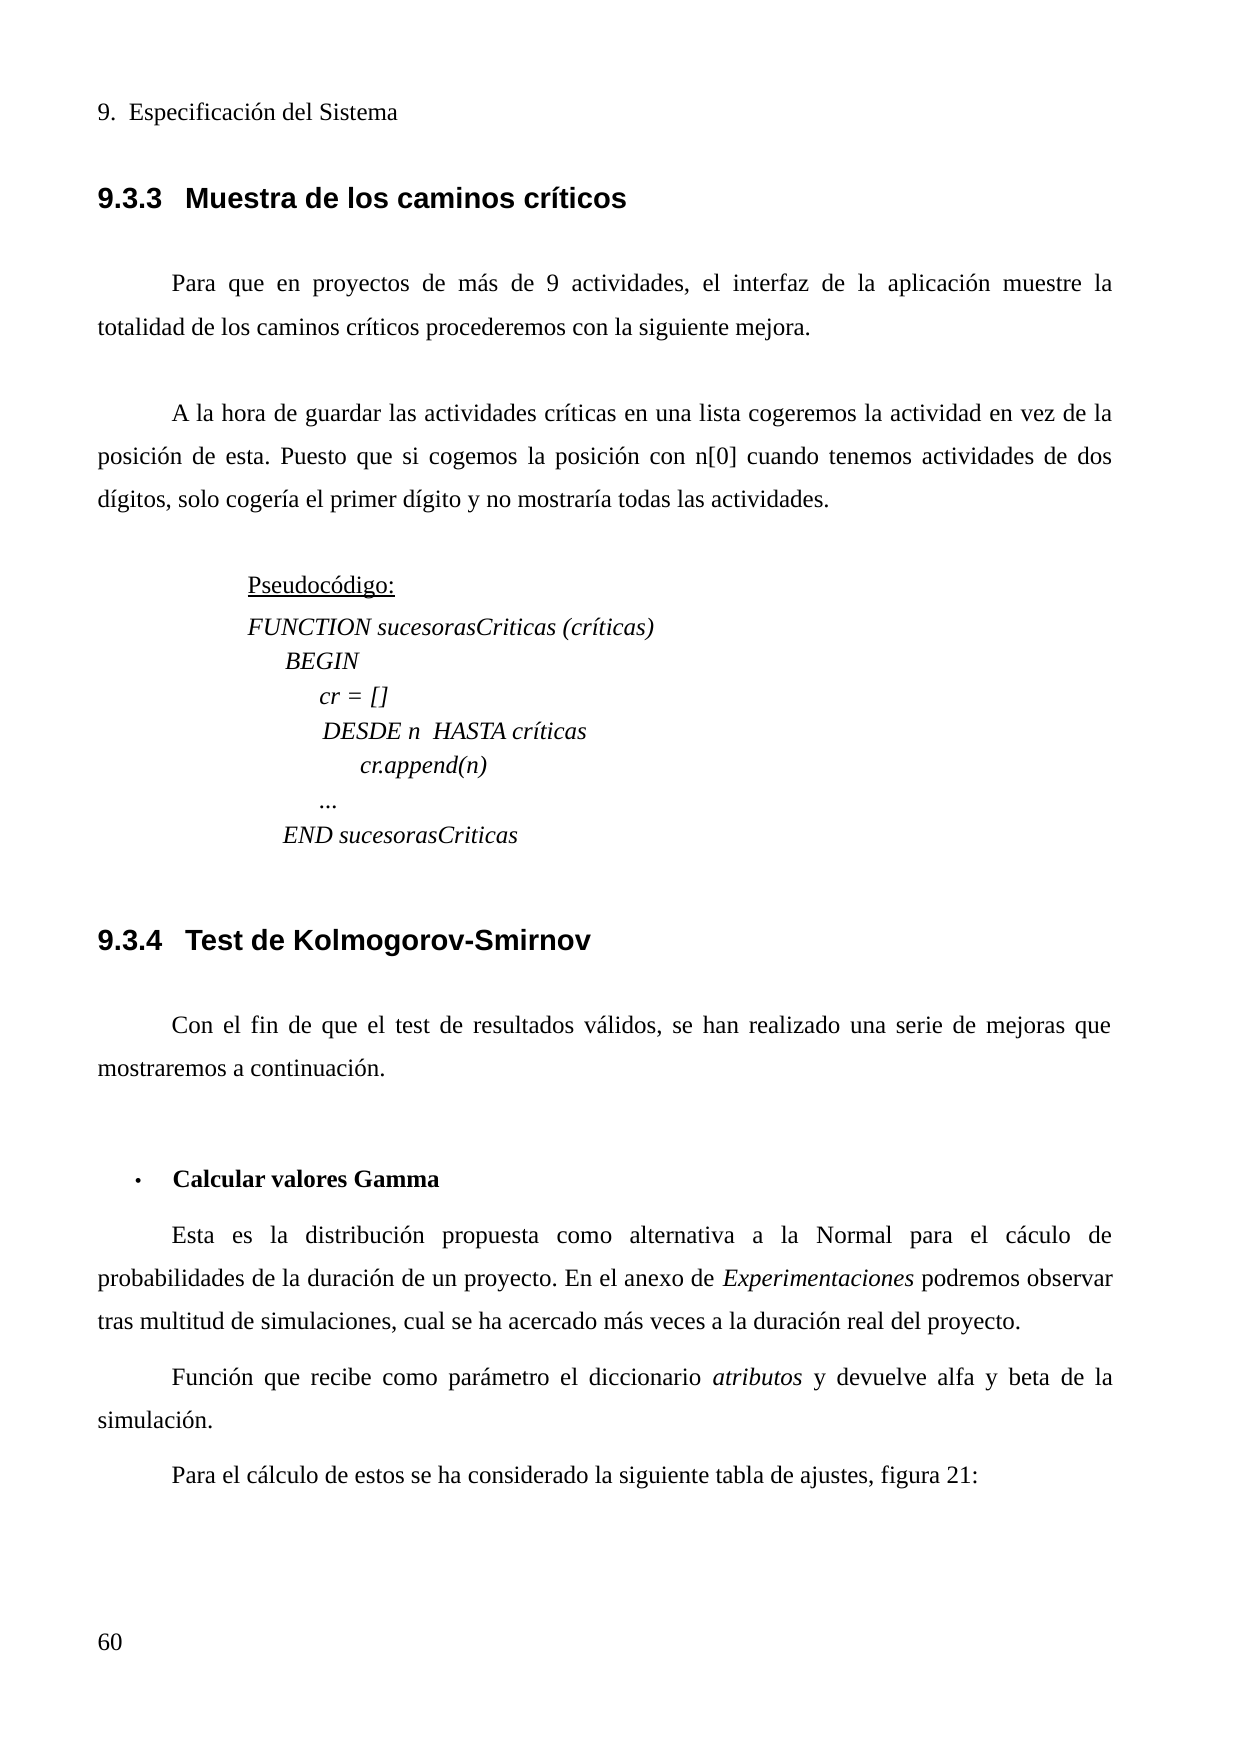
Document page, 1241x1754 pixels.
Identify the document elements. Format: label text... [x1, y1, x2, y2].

text Para el cálculo de estos se ha considerado la siguiente tabla de ajustes, figura 21: [97, 1461, 1113, 1489]
text cr = [] [97, 681, 1113, 710]
subtitle Test de Kolmogorov-Smirnov [97, 923, 1113, 956]
list cr.append(n) [322, 750, 1113, 779]
text A la hora de guardar las actividades críticas en una lista cogeremos la actividad en vez de la posición de esta. Puesto que si cogemos la posición con n[0] cuando tenemos actividades de dos dígitos, solo cogería el primer dígito y no mostraría todas las actividades. [97, 398, 1113, 513]
list FUNCTION sucesorasCriticas (críticas) [210, 612, 1113, 640]
text Con el fin de que el test de resultados válidos, se han realizado una serie de mejoras que mostraremos a continuación. [97, 1010, 1113, 1082]
list BEGIN [247, 646, 1113, 675]
list DESDE n HASTA críticas [285, 716, 1113, 744]
text Función que recibe como parámetro el diccionario atributos y devuelve alfa y beta de la simulación. [97, 1362, 1113, 1434]
subtitle Muestra de los caminos críticos [97, 181, 1113, 215]
text ... [97, 785, 1113, 814]
text Esta es la distribución propuesta como alternativa a la Normal para el cáculo de probabilidades de la duración de un proyecto. En el anexo de Experimentaciones podremos observar tras multitud de simulaciones, cual se ha acercado más veces a la duración real del proyecto. [97, 1220, 1113, 1335]
list Pseudocódigo: [210, 570, 1113, 599]
list Calcular valores Gamma [135, 1164, 1113, 1193]
text Para que en proyectos de más de 9 actividades, el interfaz de la aplicación muestre la totalidad de los caminos críticos procederemos con la siguiente mejora. [97, 268, 1113, 340]
text END sucesorasCriticas [97, 820, 1113, 848]
